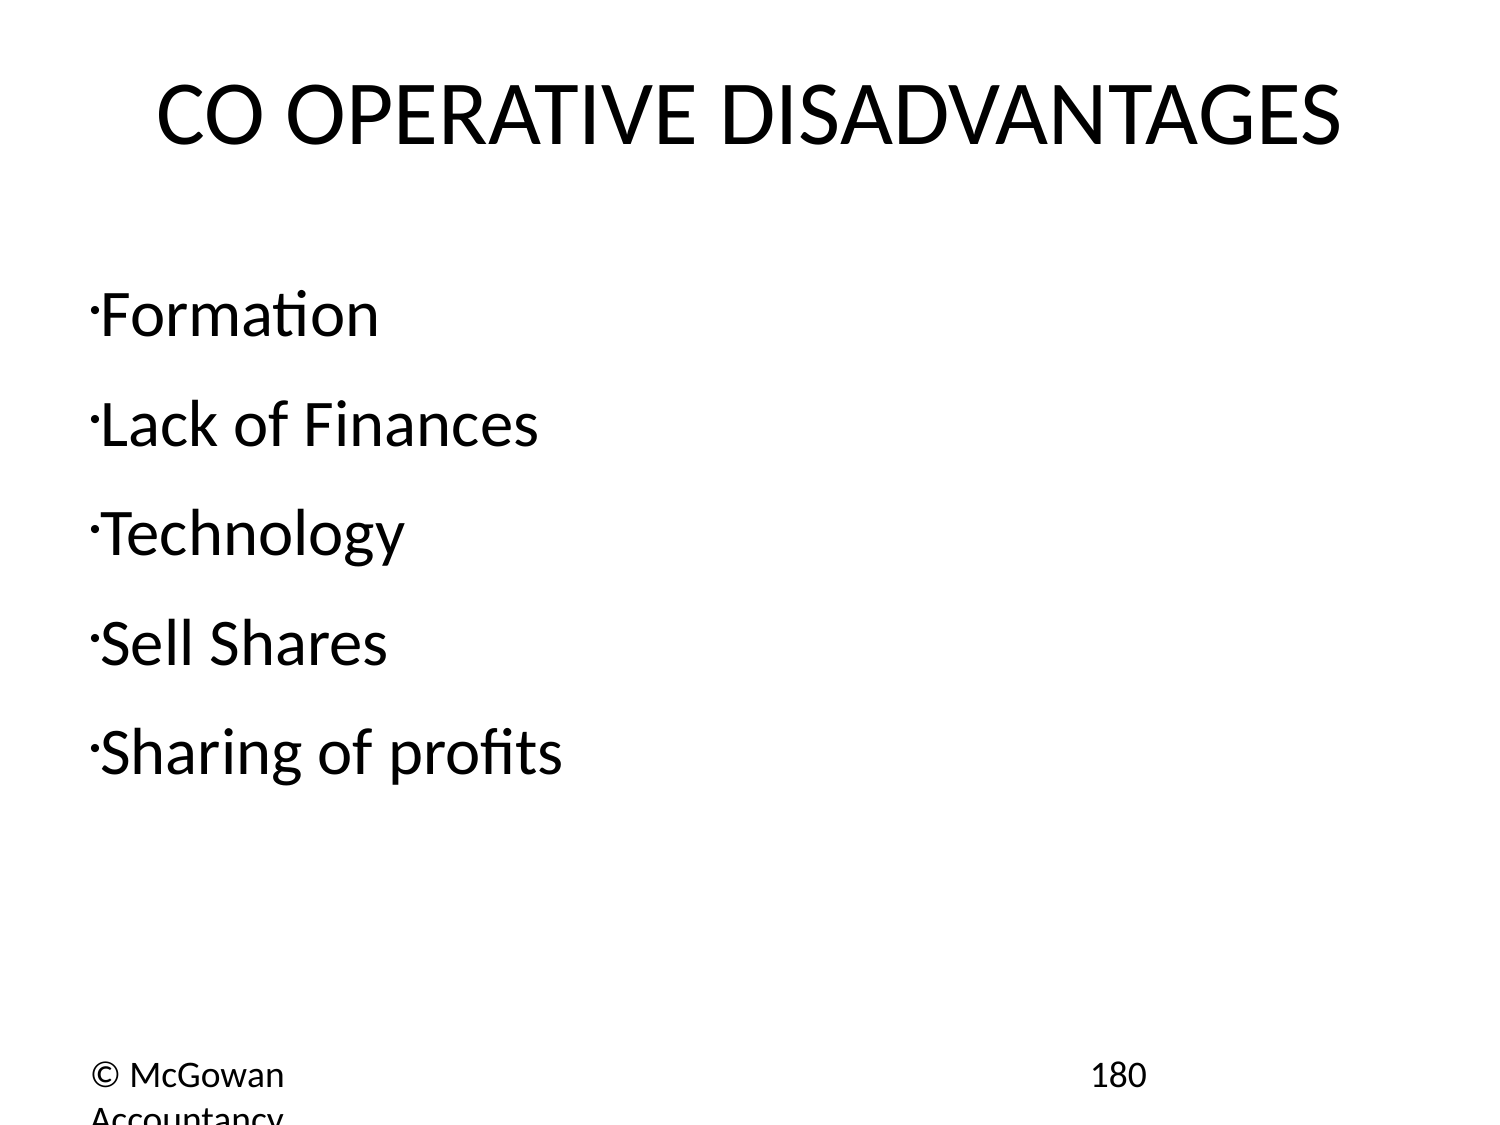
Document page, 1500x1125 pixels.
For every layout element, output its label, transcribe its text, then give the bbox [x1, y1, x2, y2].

text_box [1074, 1042, 1425, 1103]
list Formation Lack of Finances Technology Sell Shares Sharing of profits [75, 262, 1425, 1005]
text_box © McGowan Accountancy Services [75, 1042, 425, 1103]
title CO OPERATIVE DISADVANTAGES [75, 45, 1425, 233]
